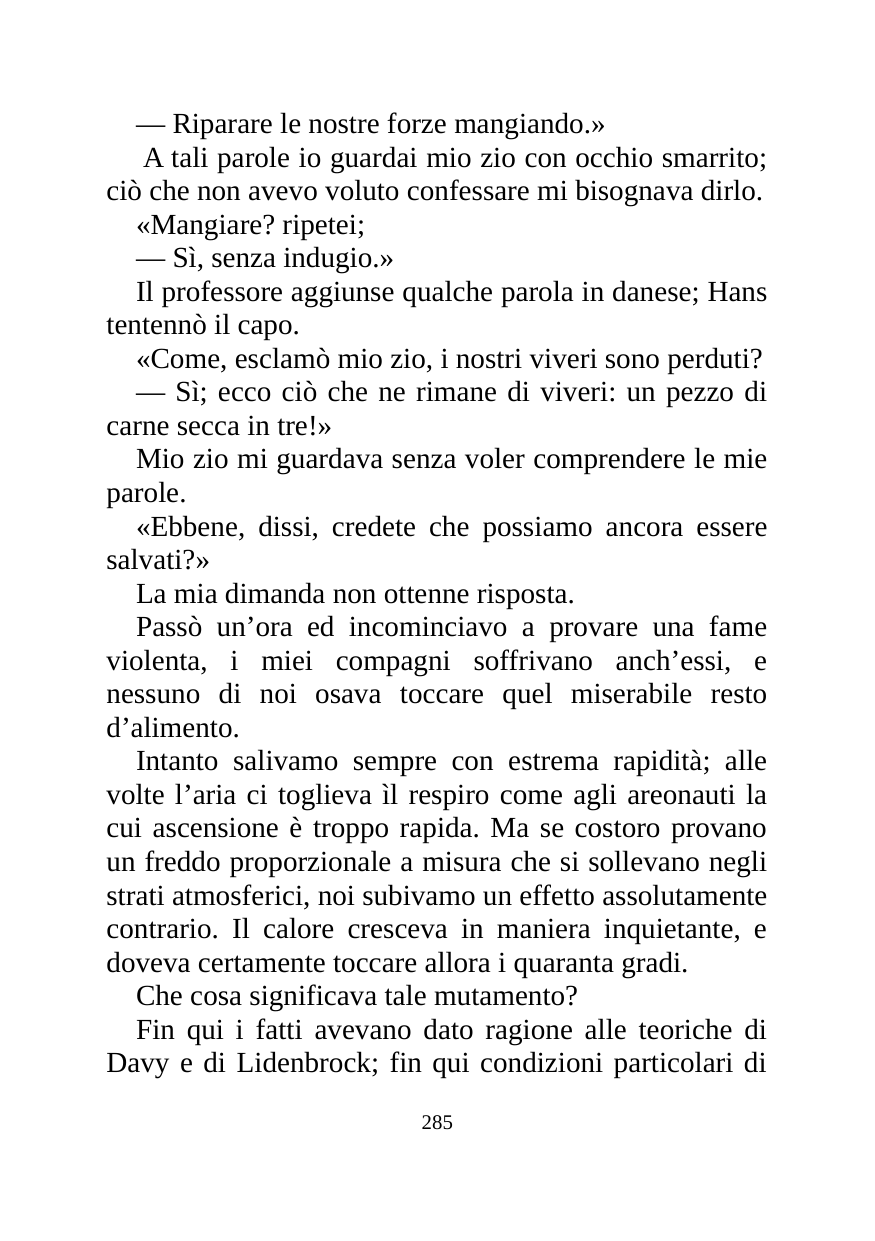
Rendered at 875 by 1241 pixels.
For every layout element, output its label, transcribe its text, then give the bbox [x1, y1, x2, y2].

text Che cosa significava tale mutamento? [106, 978, 768, 1012]
text Passò un’ora ed incominciavo a provare una fame violenta, i miei compagni soffrivano anch’essi, e nessuno di noi osava toccare quel miserabile resto d’alimento. [106, 609, 768, 743]
text «Ebbene, dissi, credete che possiamo ancora essere salvati?» [106, 509, 768, 576]
text La mia dimanda non ottenne risposta. [106, 576, 768, 609]
text A tali parole io guardai mio zio con occhio smarrito; ciò che non avevo voluto confessare mi bisognava dirlo. [106, 140, 768, 207]
text — Sì; ecco ciò che ne rimane di viveri: un pezzo di carne secca in tre!» [106, 374, 768, 442]
text Fin qui i fatti avevano dato ragione alle teoriche di Davy e di Lidenbrock; fin qui condizioni particolari di [106, 1012, 768, 1079]
text Intanto salivamo sempre con estrema rapidità; alle volte l’aria ci toglieva ìl respiro come agli areonauti la cui ascensione è troppo rapida. Ma se costoro provano un freddo proporzionale a misura che si sollevano negli strati atmosferici, noi subivamo un effetto assolutamente contrario. Il calore cresceva in maniera inquietante, e doveva certamente toccare allora i quaranta gradi. [106, 743, 768, 978]
text «Come, esclamò mio zio, i nostri viveri sono perduti? [106, 341, 768, 374]
text Il professore aggiunse qualche parola in danese; Hans tentennò il capo. [106, 274, 768, 341]
text — Riparare le nostre forze mangiando.» [106, 106, 768, 140]
text «Mangiare? ripetei; [106, 207, 768, 240]
text Mio zio mi guardava senza voler comprendere le mie parole. [106, 442, 768, 509]
text — Sì, senza indugio.» [106, 240, 768, 274]
